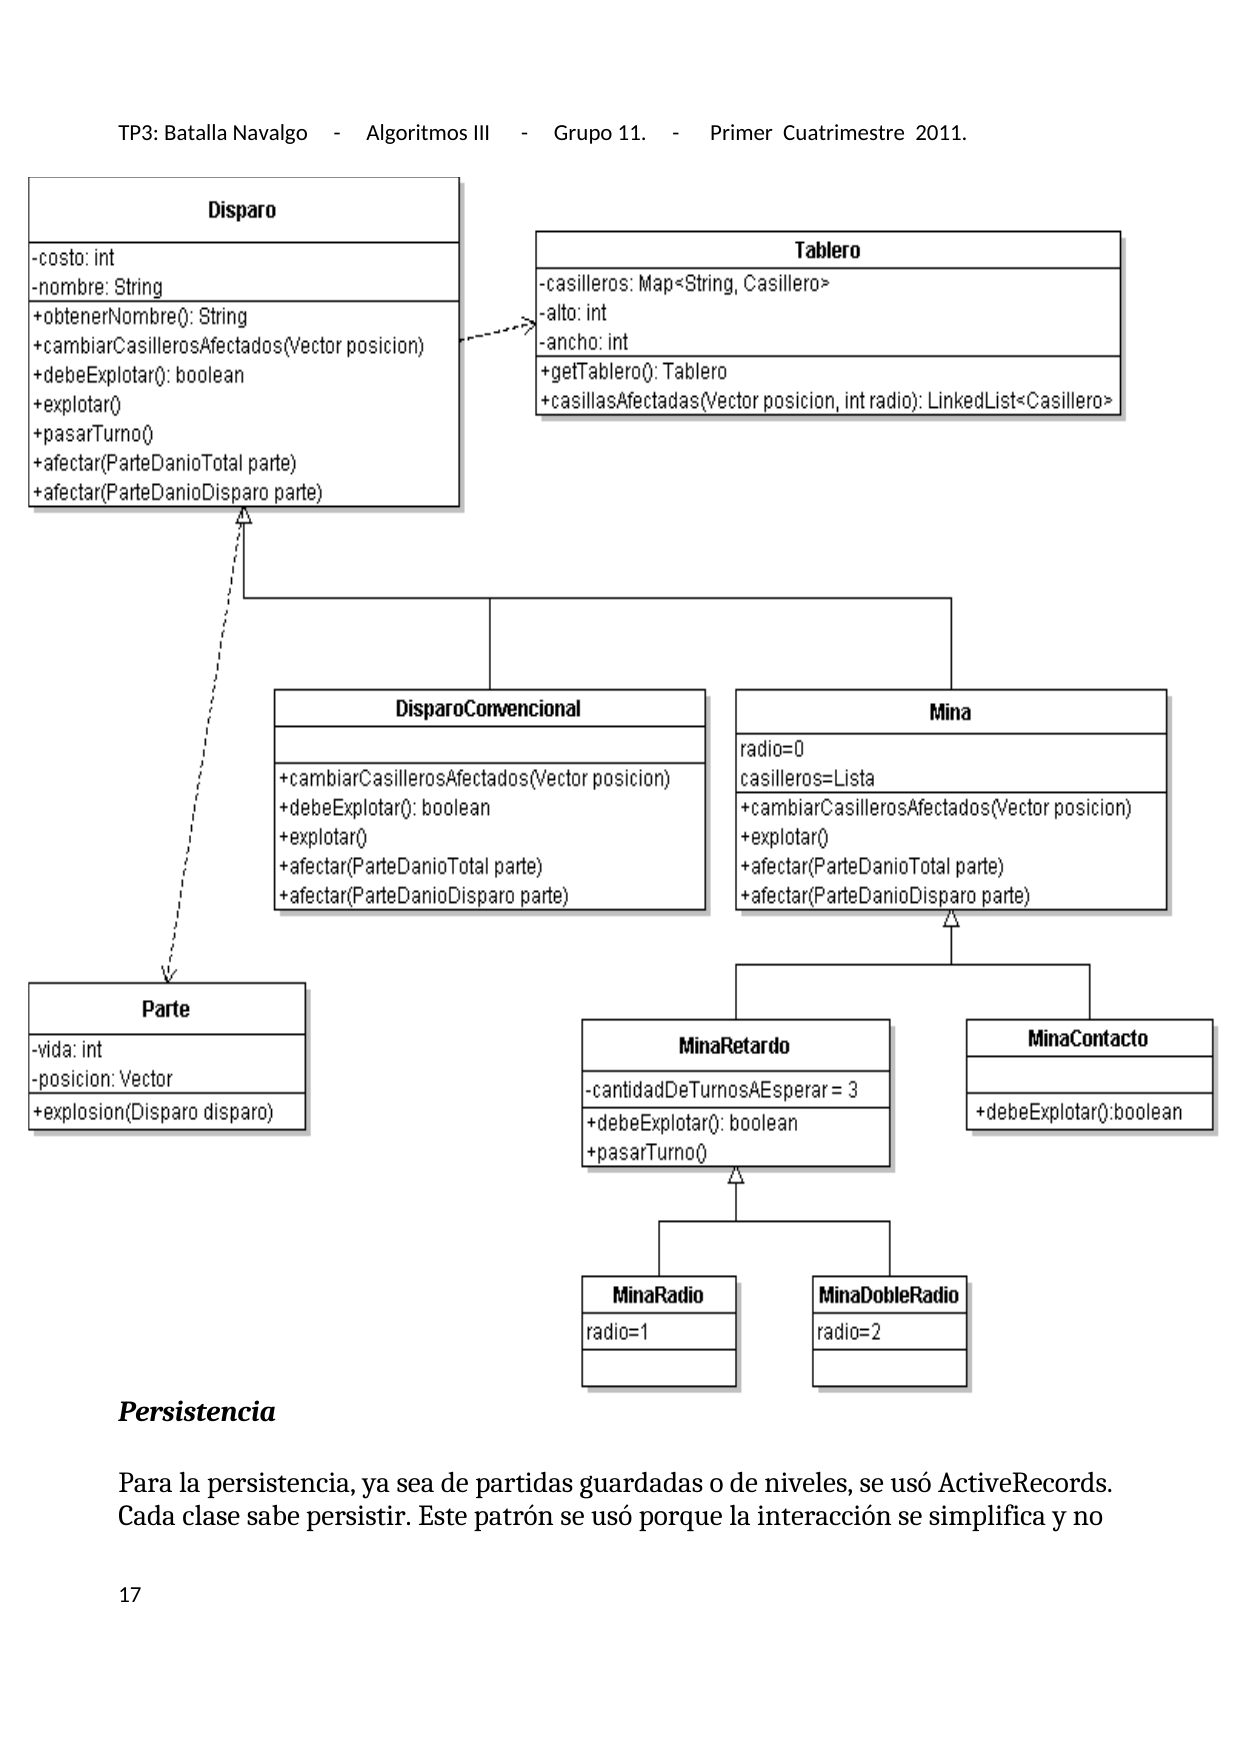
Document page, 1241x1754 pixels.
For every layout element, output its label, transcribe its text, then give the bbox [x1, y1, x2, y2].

text Para la persistencia, ya sea de partidas guardadas o de niveles, se usó ActiveRecords. Cada clase sabe persistir. Este patrón se usó porque la interacción se simplifica y no [118, 1466, 1122, 1533]
text Persistencia [118, 1395, 1122, 1428]
picture [28, 177, 1220, 1395]
